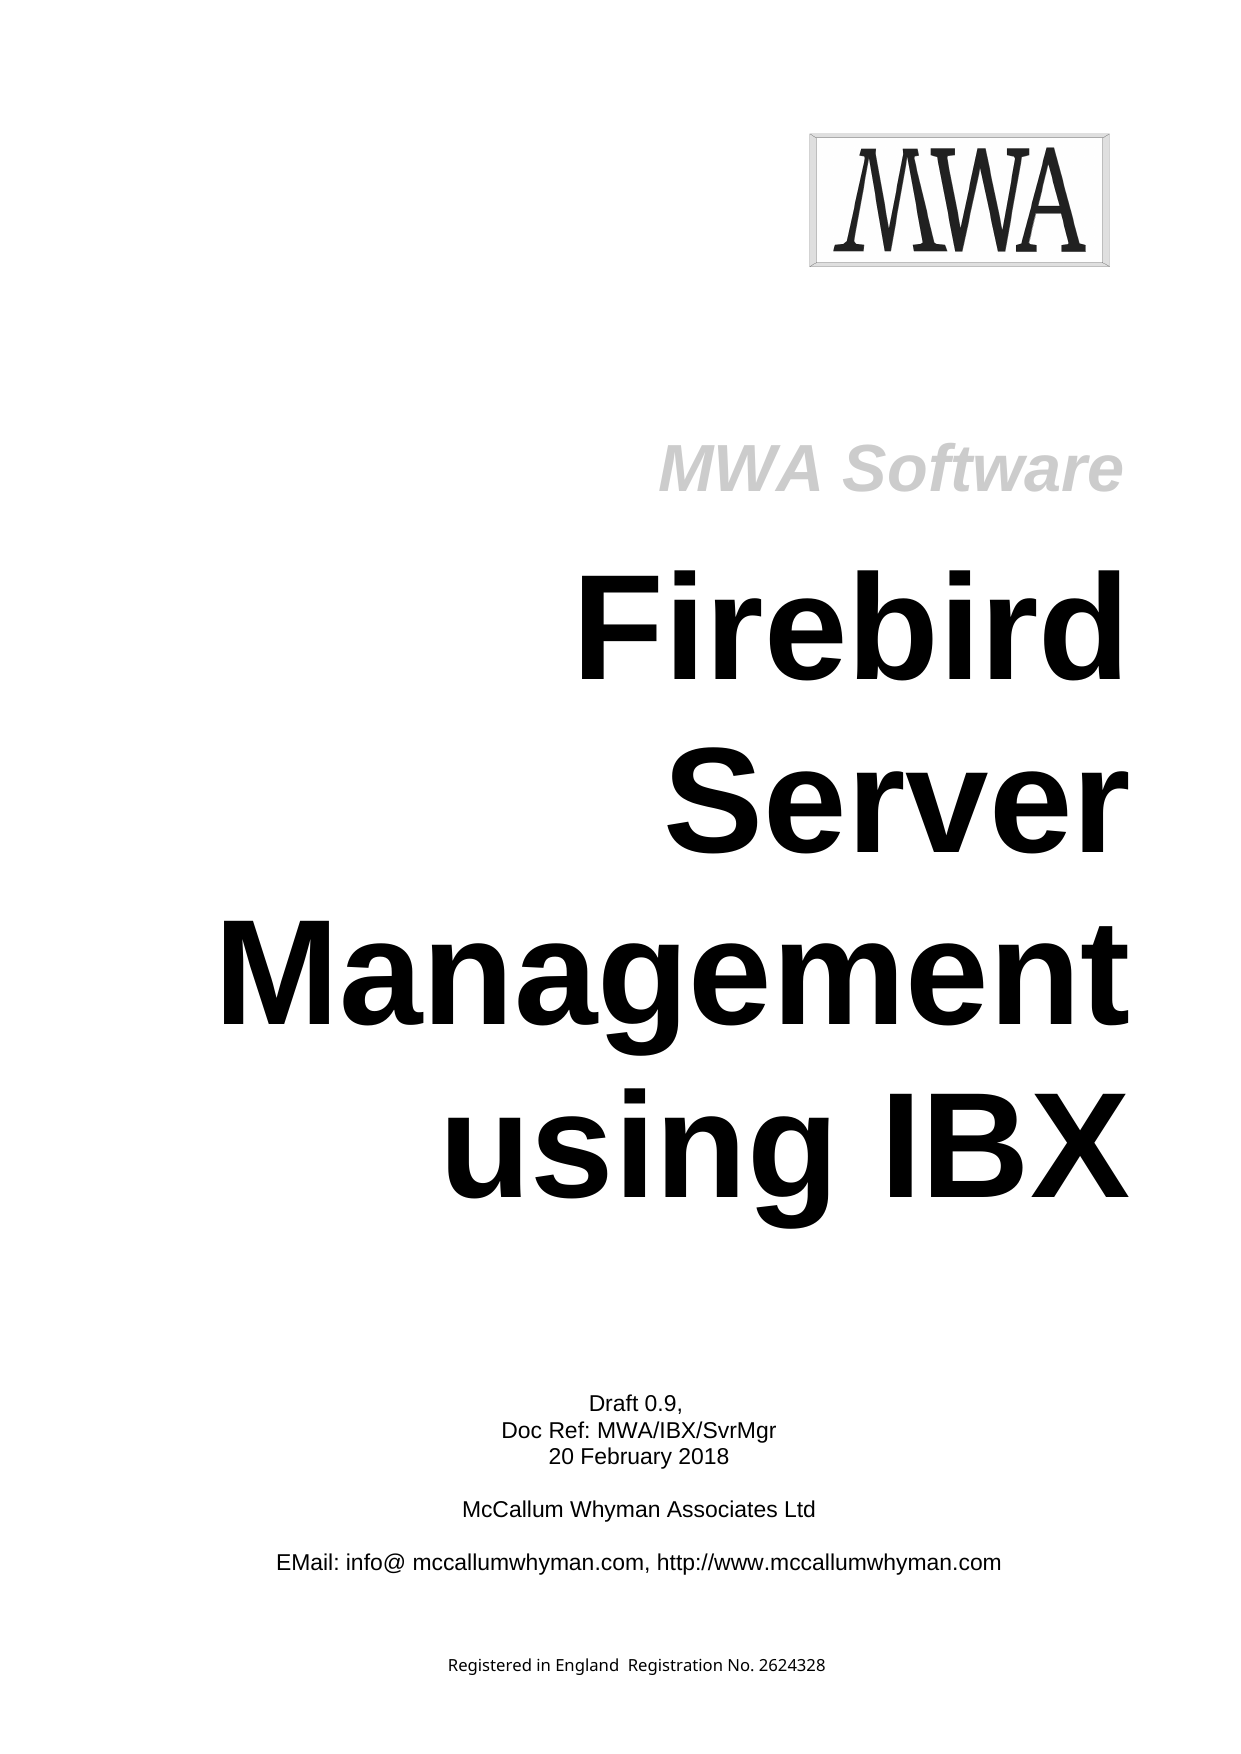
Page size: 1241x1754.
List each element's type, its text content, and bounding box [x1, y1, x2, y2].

text 20 February 2018 [150, 1443, 1128, 1469]
text Doc Ref: MWA/IBX/SvrMgr [150, 1417, 1128, 1443]
text EMail: info@ mccallumwhyman.com, http://www.mccallumwhyman.com [150, 1548, 1128, 1575]
text Firebird Server Management using IBX [155, 505, 1131, 1229]
text Draft 0.9, [150, 1390, 1128, 1417]
text McCallum Whyman Associates Ltd [150, 1496, 1128, 1522]
text MWA Software [230, 429, 1131, 505]
